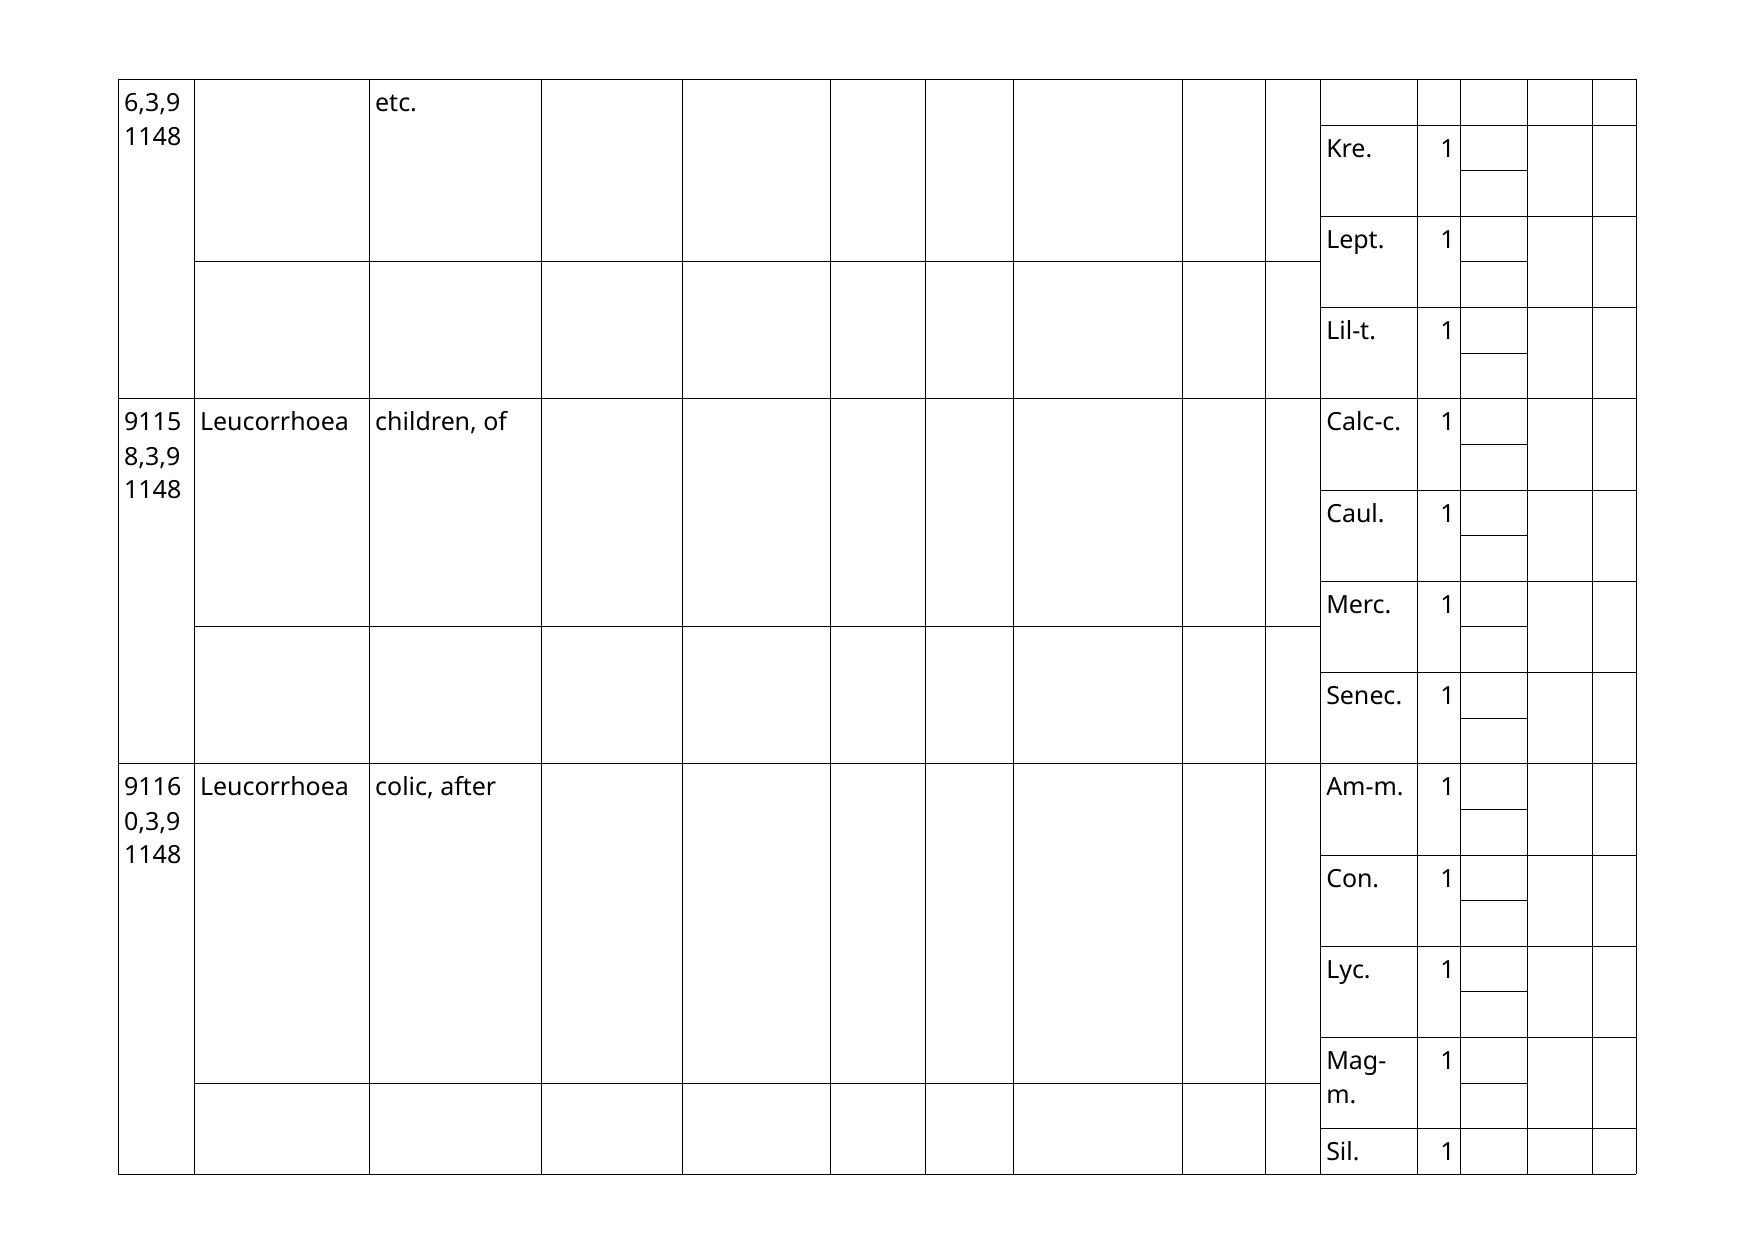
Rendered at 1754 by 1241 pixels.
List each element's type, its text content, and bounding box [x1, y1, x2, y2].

table_cell [1593, 1129, 1636, 1174]
table_cell [1528, 582, 1592, 672]
table_cell [1528, 856, 1592, 946]
table_cell [1461, 308, 1527, 353]
table_cell [1528, 673, 1592, 763]
table_cell Am-m. [1321, 764, 1417, 854]
table_cell Lyc. [1321, 947, 1417, 1037]
table_cell [1418, 80, 1460, 124]
table_cell Calc-c. [1321, 399, 1417, 489]
table_cell [1593, 764, 1636, 854]
table_cell [1593, 856, 1636, 946]
table_cell [683, 764, 830, 1083]
table_cell [1014, 262, 1182, 398]
table_cell [1593, 582, 1636, 672]
table_cell [542, 80, 682, 261]
table_cell [1461, 217, 1527, 261]
table_cell [831, 262, 925, 398]
table_cell 1 [1418, 399, 1460, 489]
table_cell 1 [1418, 764, 1460, 854]
table_cell [1183, 262, 1265, 398]
table_cell [1321, 80, 1417, 124]
table_cell [1266, 262, 1320, 398]
table_cell [1593, 673, 1636, 763]
table_cell 1 [1418, 856, 1460, 946]
table_cell [1461, 947, 1527, 991]
table_cell [1014, 764, 1182, 1083]
table_cell [831, 1084, 925, 1174]
table_cell [1461, 810, 1527, 854]
table_cell [683, 627, 830, 763]
table_cell [1593, 399, 1636, 489]
table_cell [926, 764, 1013, 1083]
table_cell Lil-t. [1321, 308, 1417, 398]
table_cell [1461, 901, 1527, 946]
table_cell [683, 1084, 830, 1174]
table_cell 91158,3,91148 [119, 399, 194, 763]
table_cell [1528, 126, 1592, 216]
table_cell [1461, 262, 1527, 307]
table_cell Sil. [1321, 1129, 1417, 1174]
table_cell [831, 80, 925, 261]
table_cell [1461, 719, 1527, 763]
table_cell [831, 627, 925, 763]
table_cell [1266, 80, 1320, 261]
table_cell [1528, 491, 1592, 581]
table_cell [1014, 1084, 1182, 1174]
table_cell [1461, 445, 1527, 489]
table_cell [1528, 399, 1592, 489]
table_cell [370, 262, 541, 398]
table_cell [1593, 947, 1636, 1037]
table_cell [1461, 627, 1527, 672]
table_cell [1014, 399, 1182, 626]
table_cell [1461, 673, 1527, 718]
table_cell etc. [370, 80, 541, 261]
table_cell [926, 80, 1013, 261]
table_cell [1461, 992, 1527, 1037]
table_cell [1461, 171, 1527, 216]
table_cell [926, 262, 1013, 398]
table_cell 1 [1418, 1038, 1460, 1128]
table_cell [1461, 856, 1527, 900]
table_cell [1014, 80, 1182, 261]
table_cell [1183, 764, 1265, 1083]
table_cell [1593, 491, 1636, 581]
table_cell [1461, 354, 1527, 398]
table_cell [542, 399, 682, 626]
table_cell 91160,3,91148 [119, 764, 194, 1174]
table_cell [1593, 217, 1636, 307]
table_cell [542, 262, 682, 398]
table_cell [1593, 1038, 1636, 1128]
table_cell [1183, 1084, 1265, 1174]
table_cell [195, 262, 369, 398]
table_cell Kre. [1321, 126, 1417, 216]
table_cell children, of [370, 399, 541, 626]
table_cell [1528, 764, 1592, 854]
table_cell [1461, 399, 1527, 444]
table_cell Senec. [1321, 673, 1417, 763]
table_cell 1 [1418, 308, 1460, 398]
table_cell [370, 1084, 541, 1174]
table_cell 1 [1418, 217, 1460, 307]
table_cell [1266, 627, 1320, 763]
table_cell [1183, 399, 1265, 626]
table_cell [683, 262, 830, 398]
table_cell 1 [1418, 947, 1460, 1037]
table_cell [926, 1084, 1013, 1174]
table_cell [683, 80, 830, 261]
table_cell [1183, 80, 1265, 261]
table_cell [831, 764, 925, 1083]
table_cell [1014, 627, 1182, 763]
table_cell [926, 627, 1013, 763]
table_cell [195, 627, 369, 763]
table_cell Con. [1321, 856, 1417, 946]
table_cell 6,3,91148 [119, 80, 194, 398]
table_cell Lept. [1321, 217, 1417, 307]
table_cell Merc. [1321, 582, 1417, 672]
table_cell Leucorrhoea [195, 399, 369, 626]
table_cell 1 [1418, 673, 1460, 763]
table_cell colic, after [370, 764, 541, 1083]
table_cell [1183, 627, 1265, 763]
table_cell [1528, 1038, 1592, 1128]
table_cell [1528, 308, 1592, 398]
table_cell 1 [1418, 1129, 1460, 1174]
table_cell [1461, 126, 1527, 170]
table_cell [1461, 491, 1527, 535]
table_cell [1593, 126, 1636, 216]
table_cell [831, 399, 925, 626]
table_cell [370, 627, 541, 763]
table_cell [1266, 399, 1320, 626]
table_cell 1 [1418, 126, 1460, 216]
table_cell [683, 399, 830, 626]
table_cell [195, 1084, 369, 1174]
table_cell [1461, 536, 1527, 581]
table_cell [1266, 764, 1320, 1083]
table_cell [195, 80, 369, 261]
table_cell [1528, 80, 1592, 124]
table_cell [1461, 764, 1527, 809]
table_cell [542, 764, 682, 1083]
table_cell [1461, 80, 1527, 124]
table_cell [542, 1084, 682, 1174]
table_cell [1593, 80, 1636, 124]
table_cell [1528, 217, 1592, 307]
table_cell [1528, 1129, 1592, 1174]
table_cell [1528, 947, 1592, 1037]
table_cell [1461, 1038, 1527, 1083]
table_cell [1461, 582, 1527, 626]
table_cell 1 [1418, 491, 1460, 581]
table_cell [1266, 1084, 1320, 1174]
table_cell 1 [1418, 582, 1460, 672]
table_cell [1461, 1084, 1527, 1128]
table_cell Caul. [1321, 491, 1417, 581]
table_cell [542, 627, 682, 763]
table_cell Leucorrhoea [195, 764, 369, 1083]
table_cell Mag-m. [1321, 1038, 1417, 1128]
table_cell [1461, 1129, 1527, 1174]
table_cell [1593, 308, 1636, 398]
table_cell [926, 399, 1013, 626]
